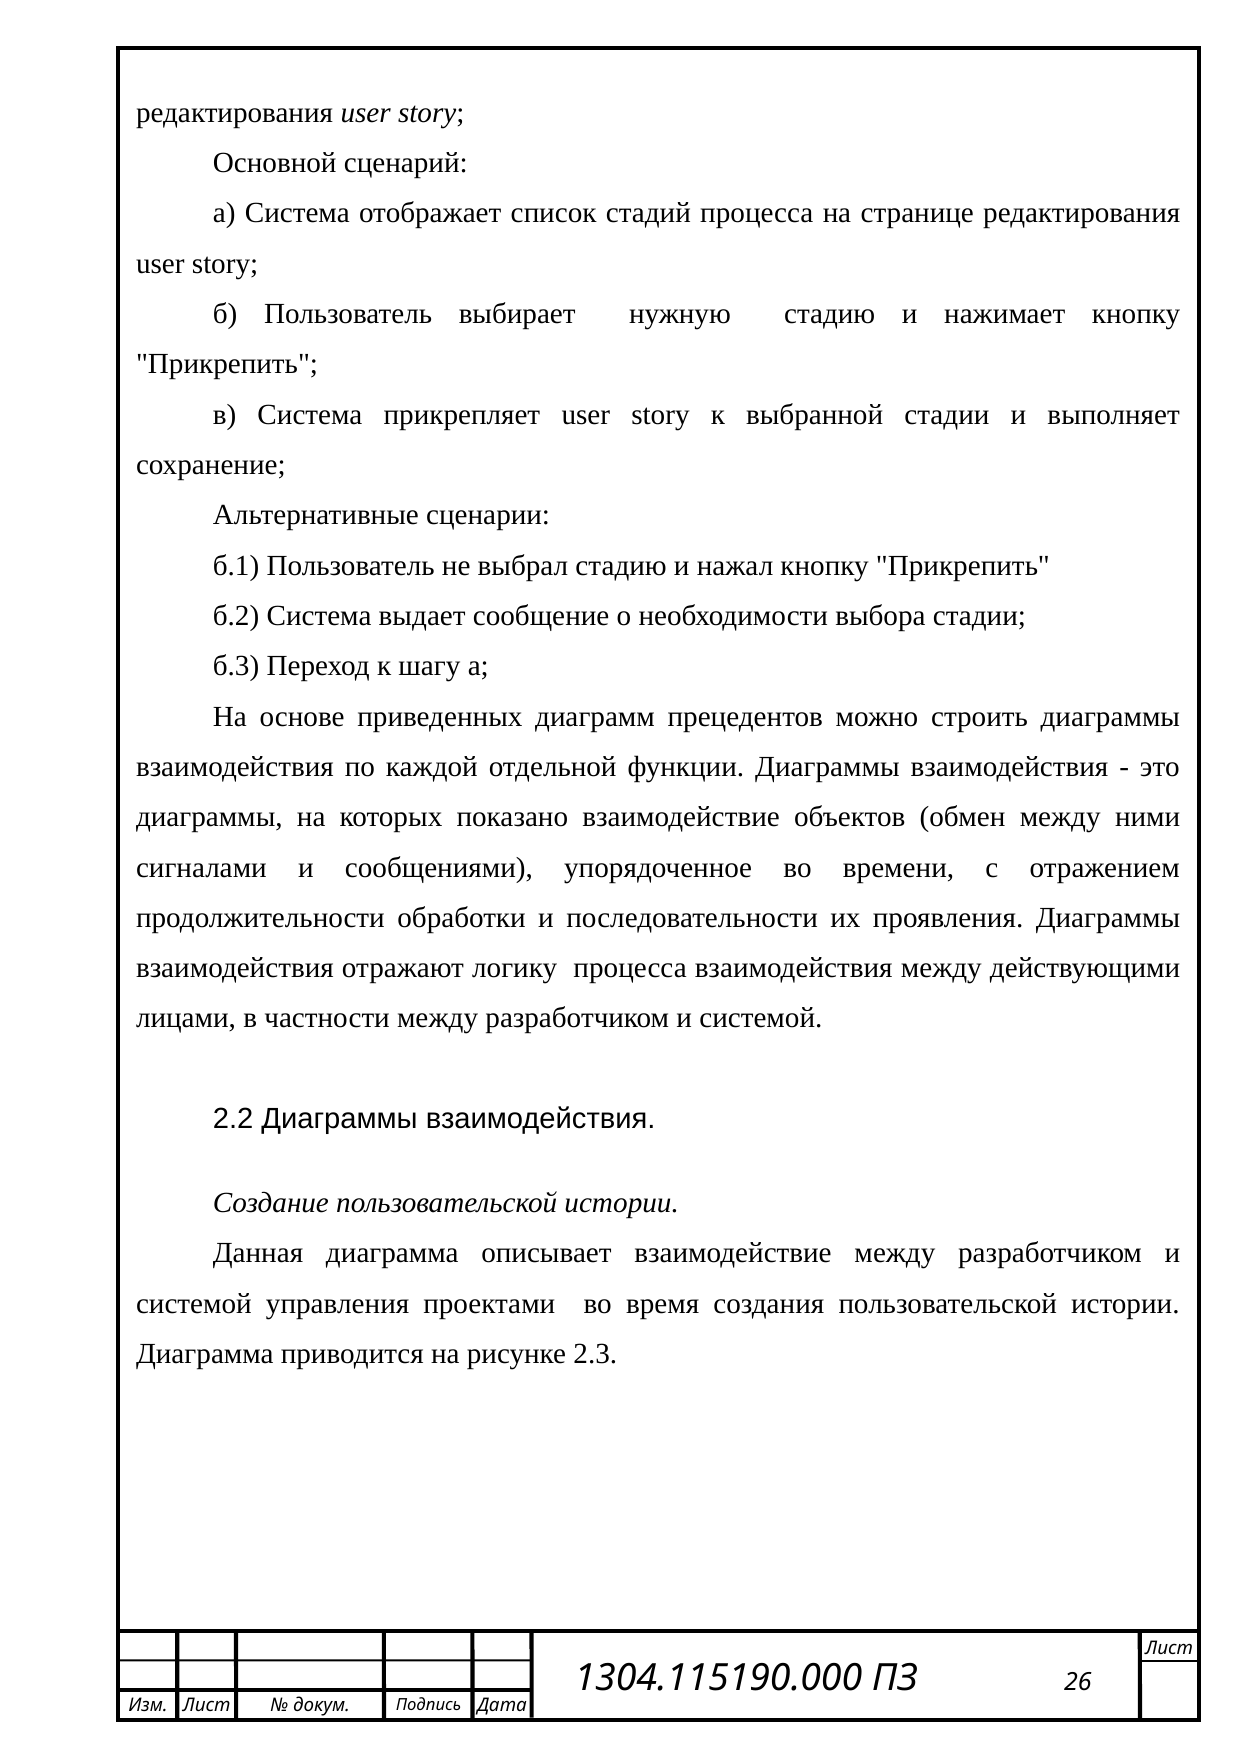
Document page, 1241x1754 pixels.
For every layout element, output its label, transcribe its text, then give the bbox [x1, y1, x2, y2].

text б.1) Пользователь не выбрал стадию и нажал кнопку "Прикрепить" [136, 548, 1181, 581]
text редактирования user story; [136, 95, 1181, 128]
text Основной сценарий: [136, 145, 1181, 179]
text б) Пользователь выбирает нужную стадию и нажимает кнопку "Прикрепить"; [136, 296, 1181, 380]
text Создание пользовательской истории. [136, 1185, 1181, 1219]
text в) Система прикрепляет user story к выбранной стадии и выполняет сохранение; [136, 397, 1181, 481]
text б.3) Переход к шагу а; [136, 648, 1181, 682]
text б.2) Система выдает сообщение о необходимости выбора стадии; [136, 598, 1181, 632]
subtitle 2.2 Диаграммы взаимодействия. [136, 1101, 1181, 1135]
text а) Система отображает список стадий процесса на странице редактирования user story; [136, 196, 1181, 279]
text Альтернативные сценарии: [136, 497, 1181, 531]
text Данная диаграмма описывает взаимодействие между разработчиком и системой управления проектами во время создания пользовательской истории. Диаграмма приводится на рисунке 2.3. [136, 1235, 1181, 1369]
text На основе приведенных диаграмм прецедентов можно строить диаграммы взаимодействия по каждой отдельной функции. Диаграммы взаимодействия - это диаграммы, на которых показано взаимодействие объектов (обмен между ними сигналами и сообщениями), упорядоченное во времени, с отражением продолжительности обработки и последовательности их проявления. Диаграммы взаимодействия отражают логику процесса взаимодействия между действующими лицами, в частности между разработчиком и системой. [136, 699, 1181, 1034]
